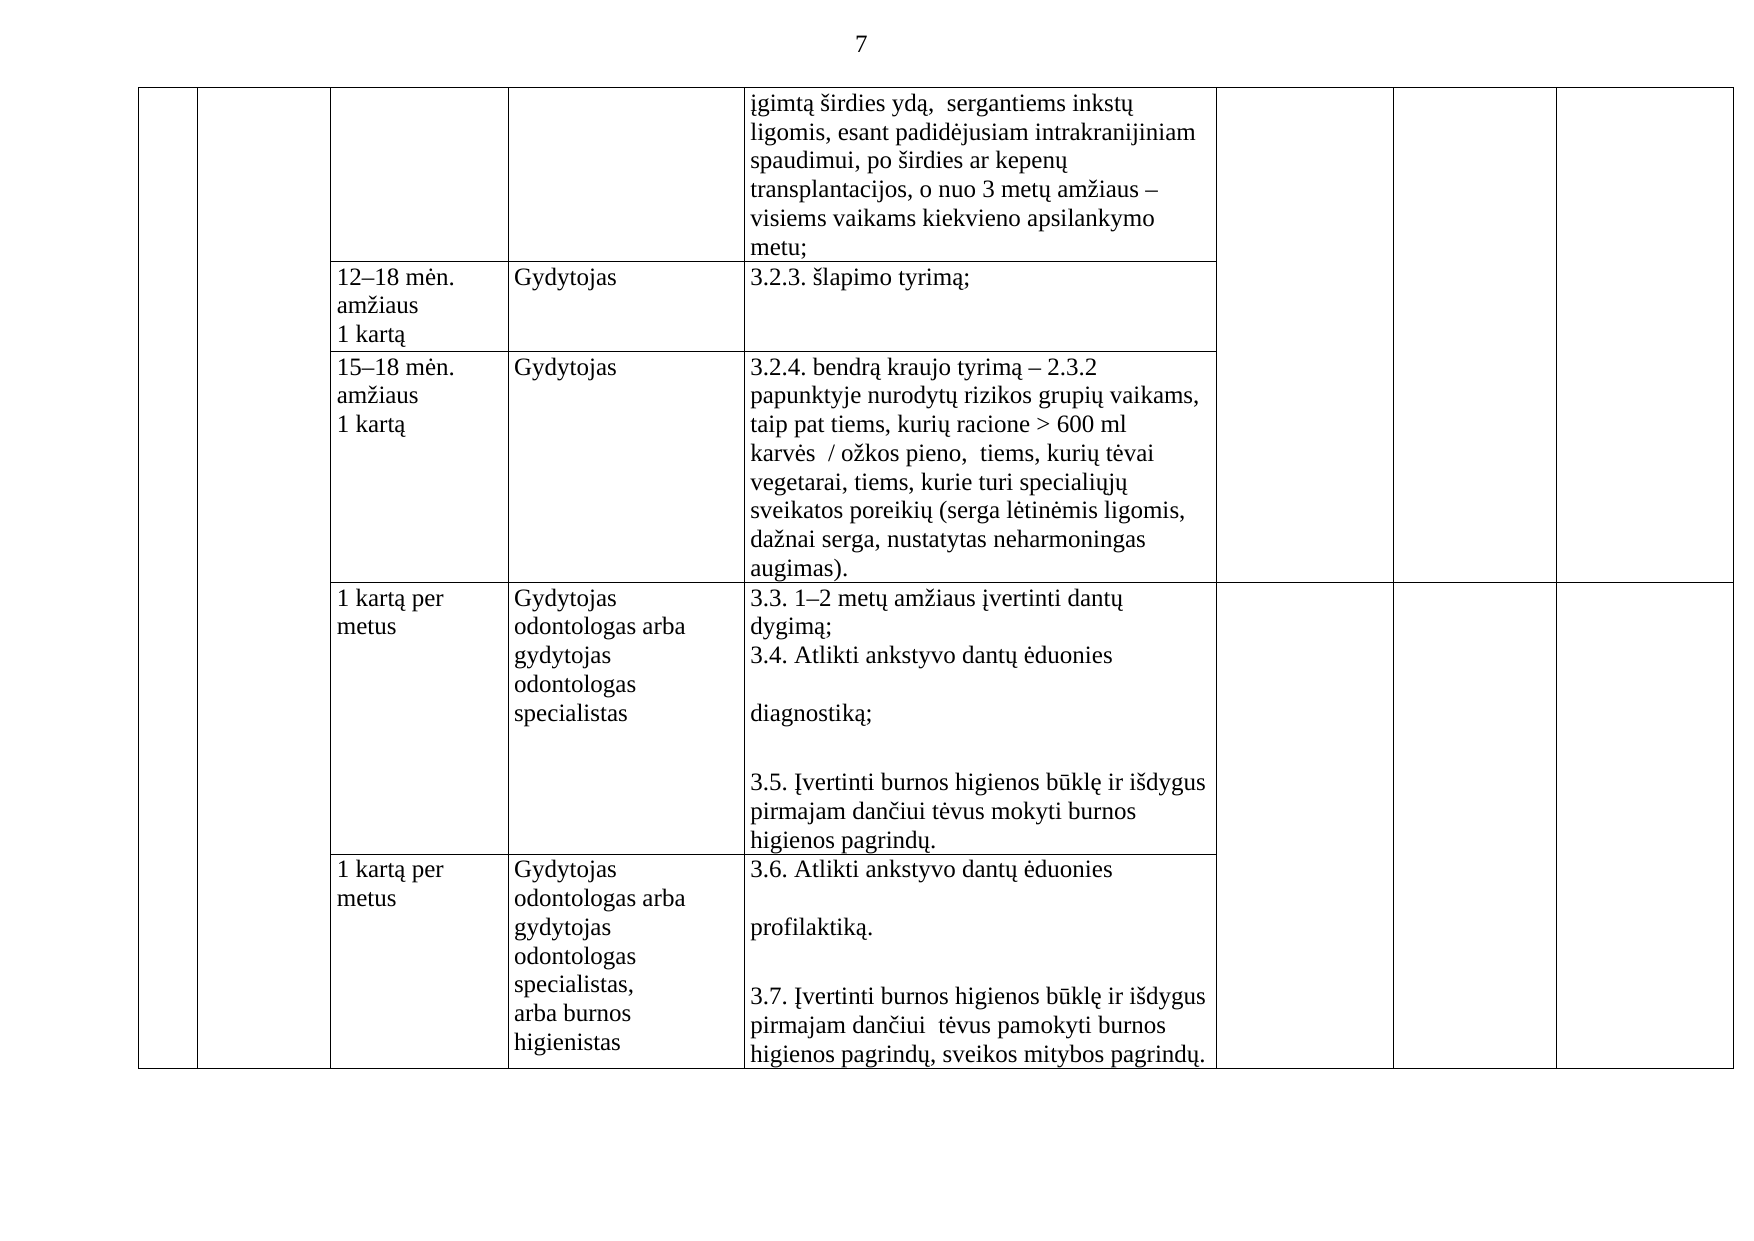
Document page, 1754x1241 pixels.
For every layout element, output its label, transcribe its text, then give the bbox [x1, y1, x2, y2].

table_cell 1 kartą per metus [331, 583, 508, 853]
table_cell 3.3. 1–2 metų amžiaus įvertinti dantų dygimą; 3.4. Atlikti ankstyvo dantų ėduonies diagnostiką; 3.5. Įvertinti burnos higienos būklę ir išdygus pirmajam dančiui tėvus mokyti burnos higienos pagrindų. [745, 583, 1216, 853]
table_cell 1 kartą per metus [331, 855, 508, 1068]
table_cell 3.2.4. bendrą kraujo tyrimą – 2.3.2 papunktyje nurodytų rizikos grupių vaikams, taip pat tiems, kurių racione > 600 ml karvės / ožkos pieno, tiems, kurių tėvai vegetarai, tiems, kurie turi specialiųjų sveikatos poreikių (serga lėtinėmis ligomis, dažnai serga, nustatytas neharmoningas augimas). [745, 352, 1216, 582]
table_cell įgimtą širdies ydą, sergantiems inkstų ligomis, esant padidėjusiam intrakranijiniam spaudimui, po širdies ar kepenų transplantacijos, o nuo 3 metų amžiaus – visiems vaikams kiekvieno apsilankymo metu; [745, 88, 1216, 261]
table_cell [1217, 583, 1393, 1068]
table_cell [509, 88, 744, 261]
table_cell Gydytojas [509, 262, 744, 351]
table_cell [1557, 88, 1733, 582]
table_cell Gydytojas odontologas arba gydytojas odontologas specialistas, arba burnos higienistas [509, 855, 744, 1068]
table_cell [1394, 583, 1556, 1068]
table_cell [1217, 88, 1393, 582]
table_cell [1557, 583, 1733, 1068]
table_cell Gydytojas odontologas arba gydytojas odontologas specialistas [509, 583, 744, 853]
table_cell [198, 88, 330, 1068]
table_cell 3.6. Atlikti ankstyvo dantų ėduonies profilaktiką. 3.7. Įvertinti burnos higienos būklę ir išdygus pirmajam dančiui tėvus pamokyti burnos higienos pagrindų, sveikos mitybos pagrindų. [745, 855, 1216, 1068]
table_cell [1394, 88, 1556, 582]
table_cell 15–18 mėn. amžiaus 1 kartą [331, 352, 508, 582]
table_cell [331, 88, 508, 261]
table_cell [139, 88, 197, 1068]
table_cell Gydytojas [509, 352, 744, 582]
table_cell 12–18 mėn. amžiaus 1 kartą [331, 262, 508, 351]
table_cell 3.2.3. šlapimo tyrimą; [745, 262, 1216, 351]
